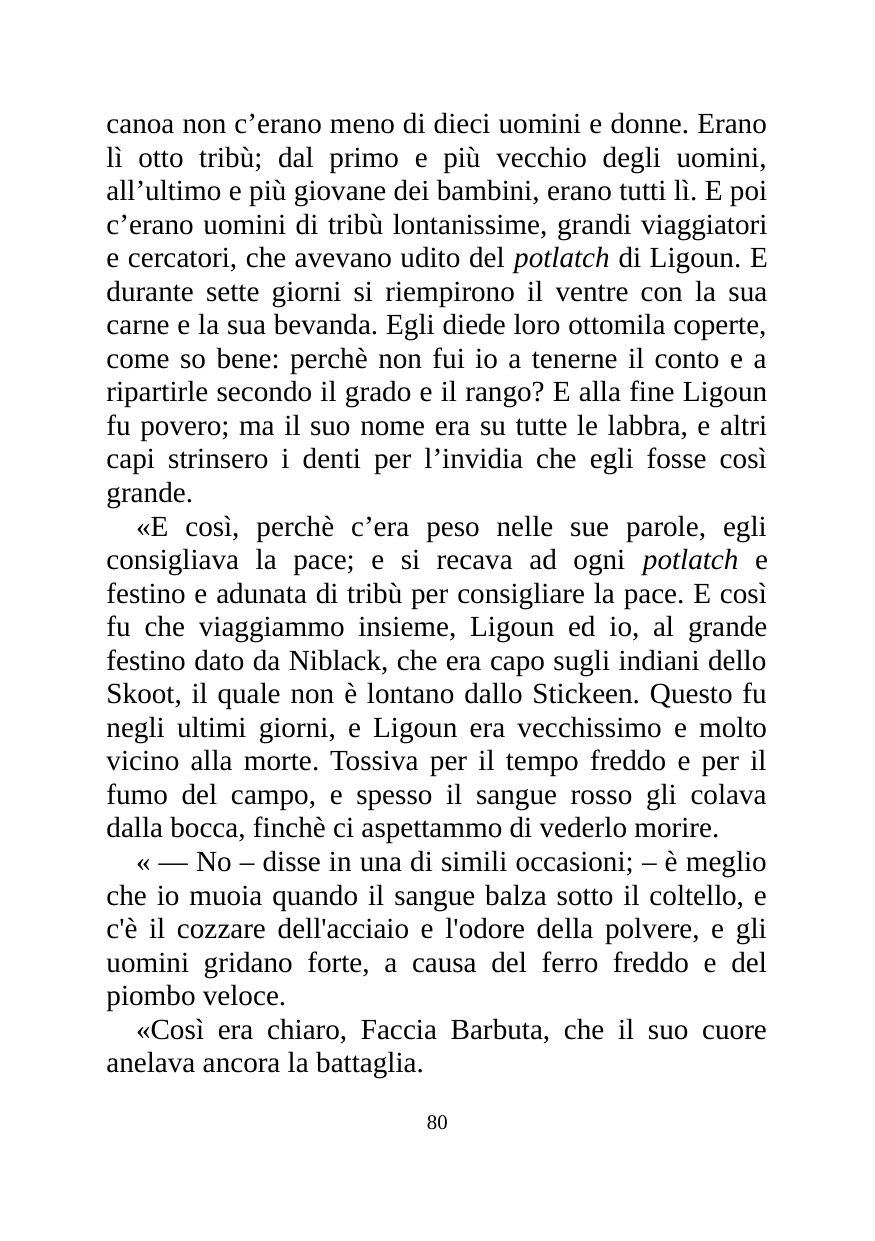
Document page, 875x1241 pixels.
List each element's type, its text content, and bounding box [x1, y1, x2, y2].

text « — No – disse in una di simili occasioni; – è meglio che io muoia quando il sangue balza sotto il coltello, e c'è il cozzare dell'acciaio e l'odore della polvere, e gli uomini gridano forte, a causa del ferro freddo e del piombo veloce. [106, 844, 768, 1012]
text canoa non c’erano meno di dieci uomini e donne. Erano lì otto tribù; dal primo e più vecchio degli uomini, all’ultimo e più giovane dei bambini, erano tutti lì. E poi c’erano uomini di tribù lontanissime, grandi viaggiatori e cercatori, che avevano udito del potlatch di Ligoun. E durante sette giorni si riempirono il ventre con la sua carne e la sua bevanda. Egli diede loro ottomila coperte, come so bene: perchè non fui io a tenerne il conto e a ripartirle secondo il grado e il rango? E alla fine Ligoun fu povero; ma il suo nome era su tutte le labbra, e altri capi strinsero i denti per l’invidia che egli fosse così grande. [106, 106, 768, 509]
text «E così, perchè c’era peso nelle sue parole, egli consigliava la pace; e si recava ad ogni potlatch e festino e adunata di tribù per consigliare la pace. E così fu che viaggiammo insieme, Ligoun ed io, al grande festino dato da Niblack, che era capo sugli indiani dello Skoot, il quale non è lontano dallo Stickeen. Questo fu negli ultimi giorni, e Ligoun era vecchissimo e molto vicino alla morte. Tossiva per il tempo freddo e per il fumo del campo, e spesso il sangue rosso gli colava dalla bocca, finchè ci aspettammo di vederlo morire. [106, 509, 768, 844]
text «Così era chiaro, Faccia Barbuta, che il suo cuore anelava ancora la battaglia. [106, 1012, 768, 1079]
